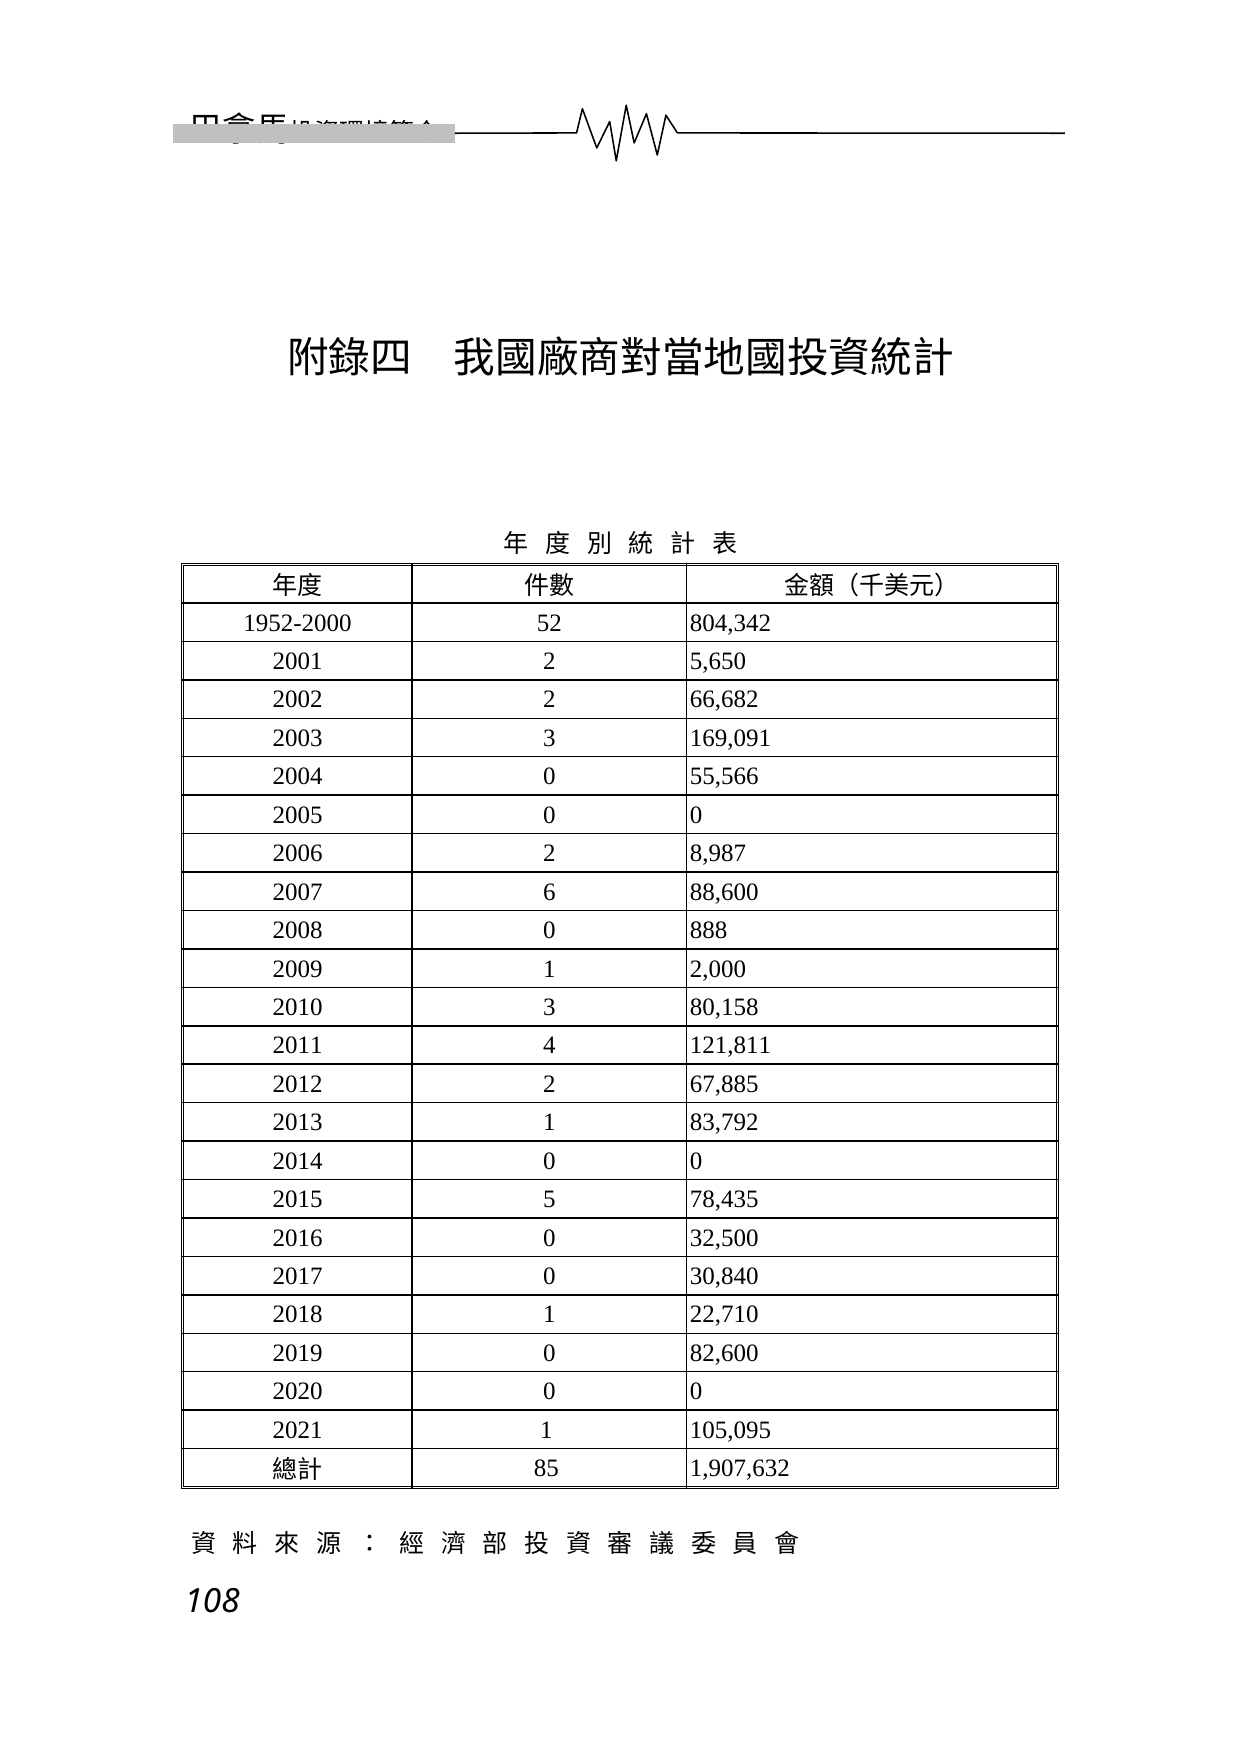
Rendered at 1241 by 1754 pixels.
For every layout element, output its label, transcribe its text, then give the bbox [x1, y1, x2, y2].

table_cell 3 [413, 988, 686, 1025]
table_cell 22,710 [687, 1296, 1056, 1332]
table_cell 0 [413, 1257, 686, 1294]
table_cell 804,342 [687, 604, 1056, 641]
table_cell 總計 [184, 1449, 411, 1486]
table_cell 2 [413, 834, 686, 871]
table_cell 55,566 [687, 757, 1056, 794]
table_header 年度 [184, 566, 411, 602]
table_cell 2 [413, 681, 686, 717]
table_cell 85 [413, 1449, 686, 1486]
table_cell 0 [413, 1219, 686, 1256]
table_cell 2012 [184, 1065, 411, 1102]
table_cell 2016 [184, 1219, 411, 1256]
table_cell 2007 [184, 873, 411, 909]
table_cell 2002 [184, 681, 411, 717]
table_cell 6 [413, 873, 686, 909]
table_cell 2015 [184, 1180, 411, 1217]
table_cell 30,840 [687, 1257, 1056, 1294]
table_cell 2,000 [687, 950, 1056, 986]
table_cell 2 [413, 642, 686, 679]
text 年度別統計表 [183, 500, 1058, 563]
table_cell 2001 [184, 642, 411, 679]
table_cell 78,435 [687, 1180, 1056, 1217]
table_cell 1 [413, 950, 686, 986]
table_cell 5,650 [687, 642, 1056, 679]
table_cell 66,682 [687, 681, 1056, 717]
table_cell 52 [413, 604, 686, 641]
table_cell 2 [413, 1065, 686, 1102]
table_cell 105,095 [687, 1411, 1056, 1448]
table_cell 1 [413, 1103, 686, 1140]
table_cell 0 [413, 911, 686, 948]
table_cell 0 [413, 757, 686, 794]
table_cell 2011 [184, 1027, 411, 1063]
table_cell 0 [413, 1142, 686, 1179]
table_cell 0 [687, 796, 1056, 833]
table_cell 2006 [184, 834, 411, 871]
table_cell 0 [413, 796, 686, 833]
table_cell 2018 [184, 1296, 411, 1332]
table_cell 2017 [184, 1257, 411, 1294]
table_cell 2009 [184, 950, 411, 986]
table_cell 0 [687, 1372, 1056, 1409]
table_cell 88,600 [687, 873, 1056, 909]
text 附錄四 我國廠商對當地國投資統計 [183, 313, 1058, 375]
table_cell 0 [413, 1334, 686, 1371]
table_cell 2014 [184, 1142, 411, 1179]
table_cell 1 [413, 1296, 686, 1332]
table_cell 1952-2000 [184, 604, 411, 641]
table_cell 4 [413, 1027, 686, 1063]
table_cell 2020 [184, 1372, 411, 1409]
table_cell 1 [413, 1411, 686, 1448]
table_cell 888 [687, 911, 1056, 948]
table_cell 169,091 [687, 719, 1056, 756]
table_cell 3 [413, 719, 686, 756]
table_cell 32,500 [687, 1219, 1056, 1256]
table_cell 2003 [184, 719, 411, 756]
table_cell 5 [413, 1180, 686, 1217]
table_cell 2004 [184, 757, 411, 794]
table_cell 8,987 [687, 834, 1056, 871]
table_cell 0 [413, 1372, 686, 1409]
table_cell 82,600 [687, 1334, 1056, 1371]
table_cell 2019 [184, 1334, 411, 1371]
table_cell 2005 [184, 796, 411, 833]
table_header 件數 [413, 566, 686, 602]
table_cell 121,811 [687, 1027, 1056, 1063]
table_cell 2013 [184, 1103, 411, 1140]
table_cell 1,907,632 [687, 1449, 1056, 1486]
table_cell 2008 [184, 911, 411, 948]
table_cell 2021 [184, 1411, 411, 1448]
text 資料來源：經濟部投資審議委員會 [183, 1500, 1058, 1563]
table_cell 2010 [184, 988, 411, 1025]
table_cell 67,885 [687, 1065, 1056, 1102]
table_cell 80,158 [687, 988, 1056, 1025]
table_cell 83,792 [687, 1103, 1056, 1140]
table_cell 0 [687, 1142, 1056, 1179]
table_header 金額（千美元） [687, 566, 1056, 602]
